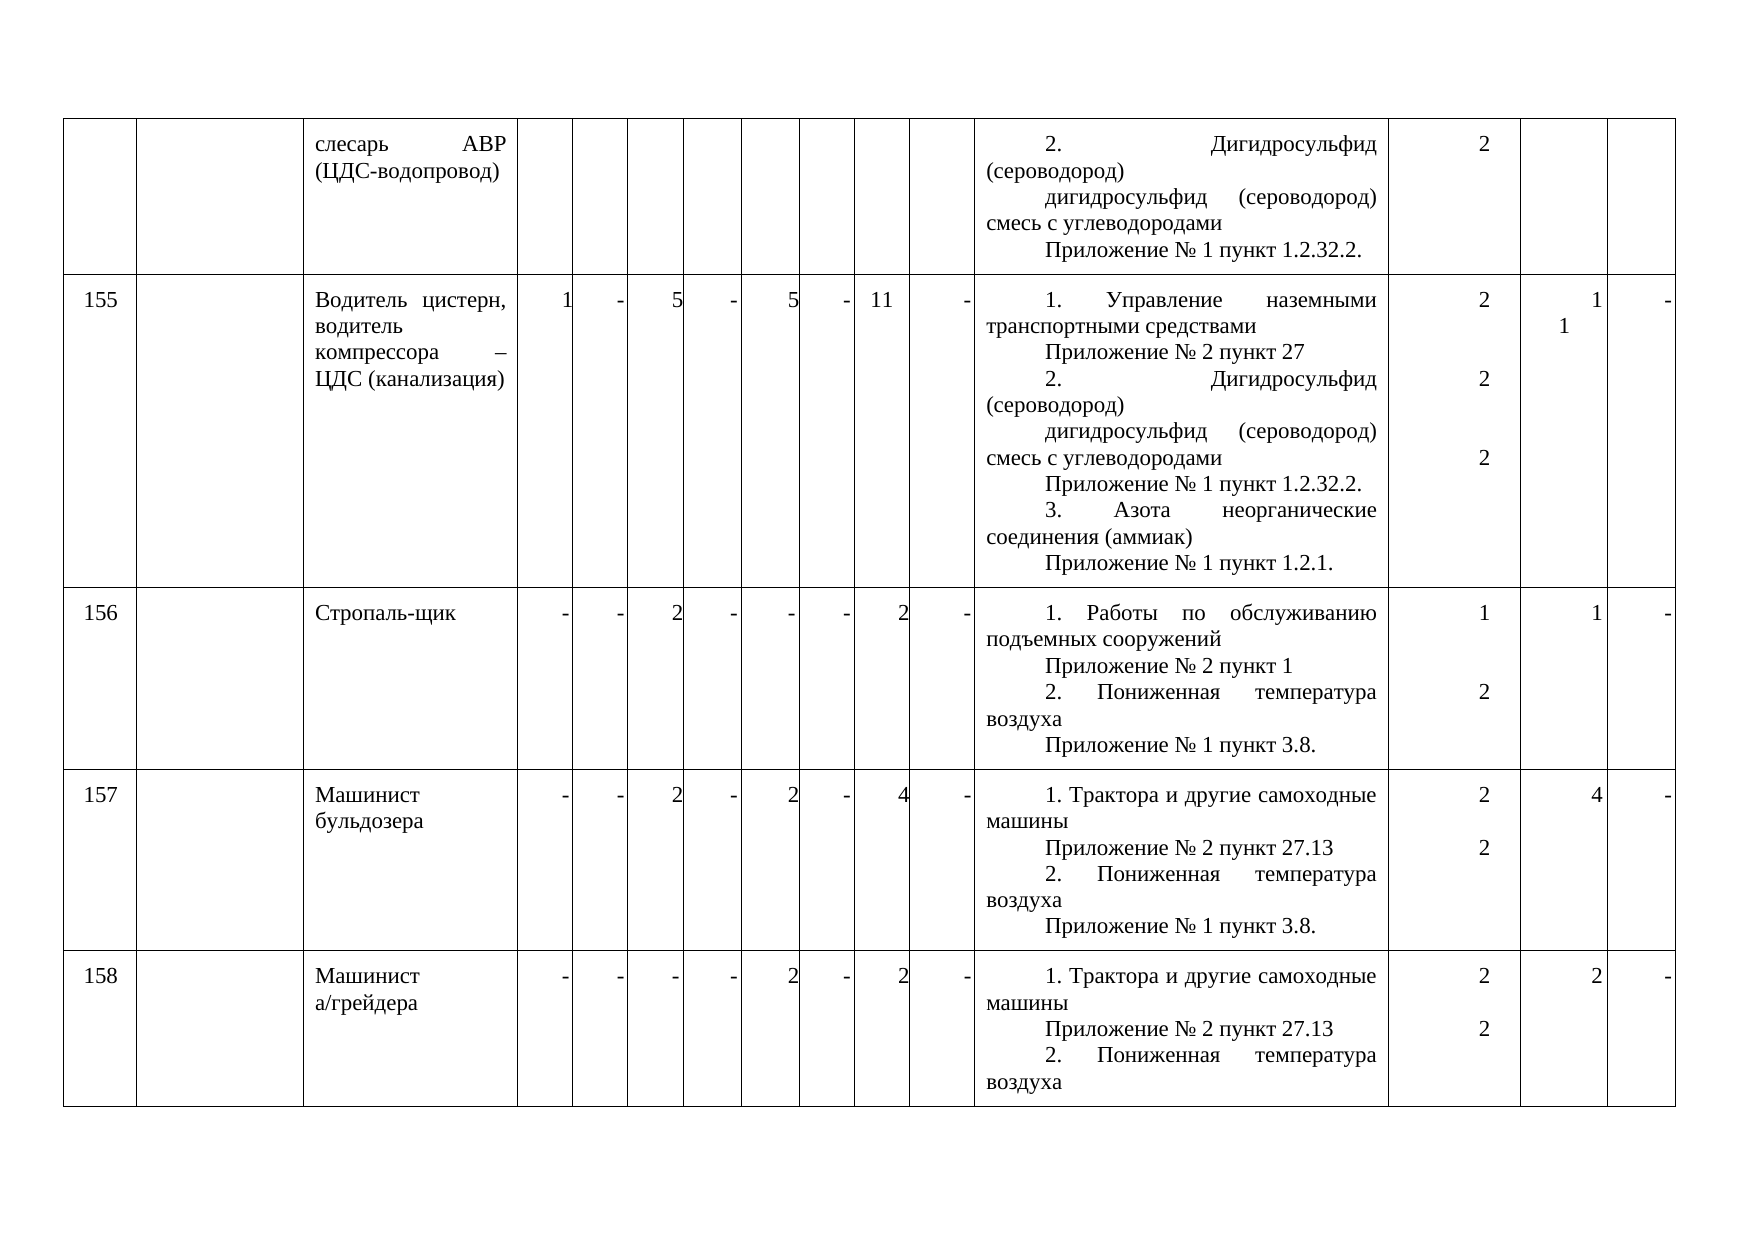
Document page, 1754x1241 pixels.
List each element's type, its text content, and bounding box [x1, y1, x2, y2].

table_cell - [1608, 951, 1675, 1106]
table_cell - [1608, 588, 1675, 768]
table_cell [742, 119, 799, 273]
table_cell 4 [1521, 770, 1607, 950]
table_cell 4 [855, 770, 909, 950]
table_cell - [910, 770, 974, 950]
table_cell 2 [855, 951, 909, 1106]
table_cell [137, 119, 303, 273]
table_cell [628, 119, 683, 273]
table_cell - [910, 588, 974, 768]
table_cell 156 [64, 588, 136, 768]
table_cell - [1608, 119, 1675, 273]
table_cell 2 [1389, 119, 1520, 273]
table_cell 158 [64, 951, 136, 1106]
table_cell 5 [628, 275, 683, 587]
table_cell Машинист бульдозера [304, 770, 517, 950]
table_cell 2 2 [1389, 951, 1520, 1106]
table_cell - [910, 951, 974, 1106]
table_cell [137, 588, 303, 768]
table_cell - [684, 951, 741, 1106]
table_cell - [684, 770, 741, 950]
table_cell 1. Работы по обслуживанию подъемных сооружений Приложение № 2 пункт 1 2. Пониженная температура воздуха Приложение № 1 пункт 3.8. [975, 588, 1388, 768]
table_cell - [910, 275, 974, 587]
table_cell - [684, 588, 741, 768]
table_cell - [573, 770, 627, 950]
table_cell 1. Трактора и другие самоходные машины Приложение № 2 пункт 27.13 2. Пониженная температура воздуха Приложение № 1 пункт 3.8. [975, 770, 1388, 950]
table_cell - [518, 119, 572, 273]
table_cell слесарь АВР (ЦДС-водопровод) [304, 119, 517, 273]
table_cell - [910, 119, 974, 273]
table_cell Водитель цистерн, водитель компрессора – ЦДС (канализация) [304, 275, 517, 587]
table_cell 5 [742, 275, 799, 587]
table_cell - [518, 588, 572, 768]
table_cell - [518, 951, 572, 1106]
table_cell 11 [1521, 275, 1607, 587]
table_cell - [684, 275, 741, 587]
table_cell - [800, 588, 854, 768]
table_cell - [684, 119, 741, 273]
table_cell [137, 951, 303, 1106]
table_cell 2 [628, 588, 683, 768]
table_cell - [573, 119, 627, 273]
table_cell 157 [64, 770, 136, 950]
table_cell 1 [1521, 588, 1607, 768]
table_cell 11 [855, 275, 909, 587]
table_cell - [800, 951, 854, 1106]
table_cell 2 [855, 588, 909, 768]
table_cell 2. Дигидросульфид (сероводород) дигидросульфид (сероводород) смесь с углеводородами Приложение № 1 пункт 1.2.32.2. [975, 119, 1388, 273]
table_cell Машинист а/грейдера [304, 951, 517, 1106]
table_cell - [628, 951, 683, 1106]
table_cell [1521, 119, 1607, 273]
table_cell Стропаль-щик [304, 588, 517, 768]
table_cell - [518, 770, 572, 950]
table_cell 155 [64, 275, 136, 587]
table_cell - [573, 588, 627, 768]
table_cell 1. Управление наземными транспортными средствами Приложение № 2 пункт 27 2. Дигидросульфид (сероводород) дигидросульфид (сероводород) смесь с углеводородами Приложение № 1 пункт 1.2.32.2. 3. Азота неорганические соединения (аммиак) Приложение № 1 пункт 1.2.1. [975, 275, 1388, 587]
table_cell 1 2 [1389, 588, 1520, 768]
table_cell 2 [628, 770, 683, 950]
table_cell - [800, 275, 854, 587]
table_cell - [1608, 770, 1675, 950]
table_cell - [742, 588, 799, 768]
table_cell [137, 275, 303, 587]
table_cell 1 [518, 275, 572, 587]
table_cell - [800, 770, 854, 950]
table_cell [855, 119, 909, 273]
table_cell 2 2 [1389, 770, 1520, 950]
table_cell - [573, 275, 627, 587]
table_cell [137, 770, 303, 950]
table_cell - [1608, 275, 1675, 587]
table_cell - [573, 951, 627, 1106]
table_cell 2 [1521, 951, 1607, 1106]
table_cell 2 [742, 770, 799, 950]
table_cell 1. Трактора и другие самоходные машины Приложение № 2 пункт 27.13 2. Пониженная температура воздуха [975, 951, 1388, 1106]
table_cell 2 [742, 951, 799, 1106]
table_cell [64, 119, 136, 273]
table_cell 2 2 2 [1389, 275, 1520, 587]
table_cell - [800, 119, 854, 273]
